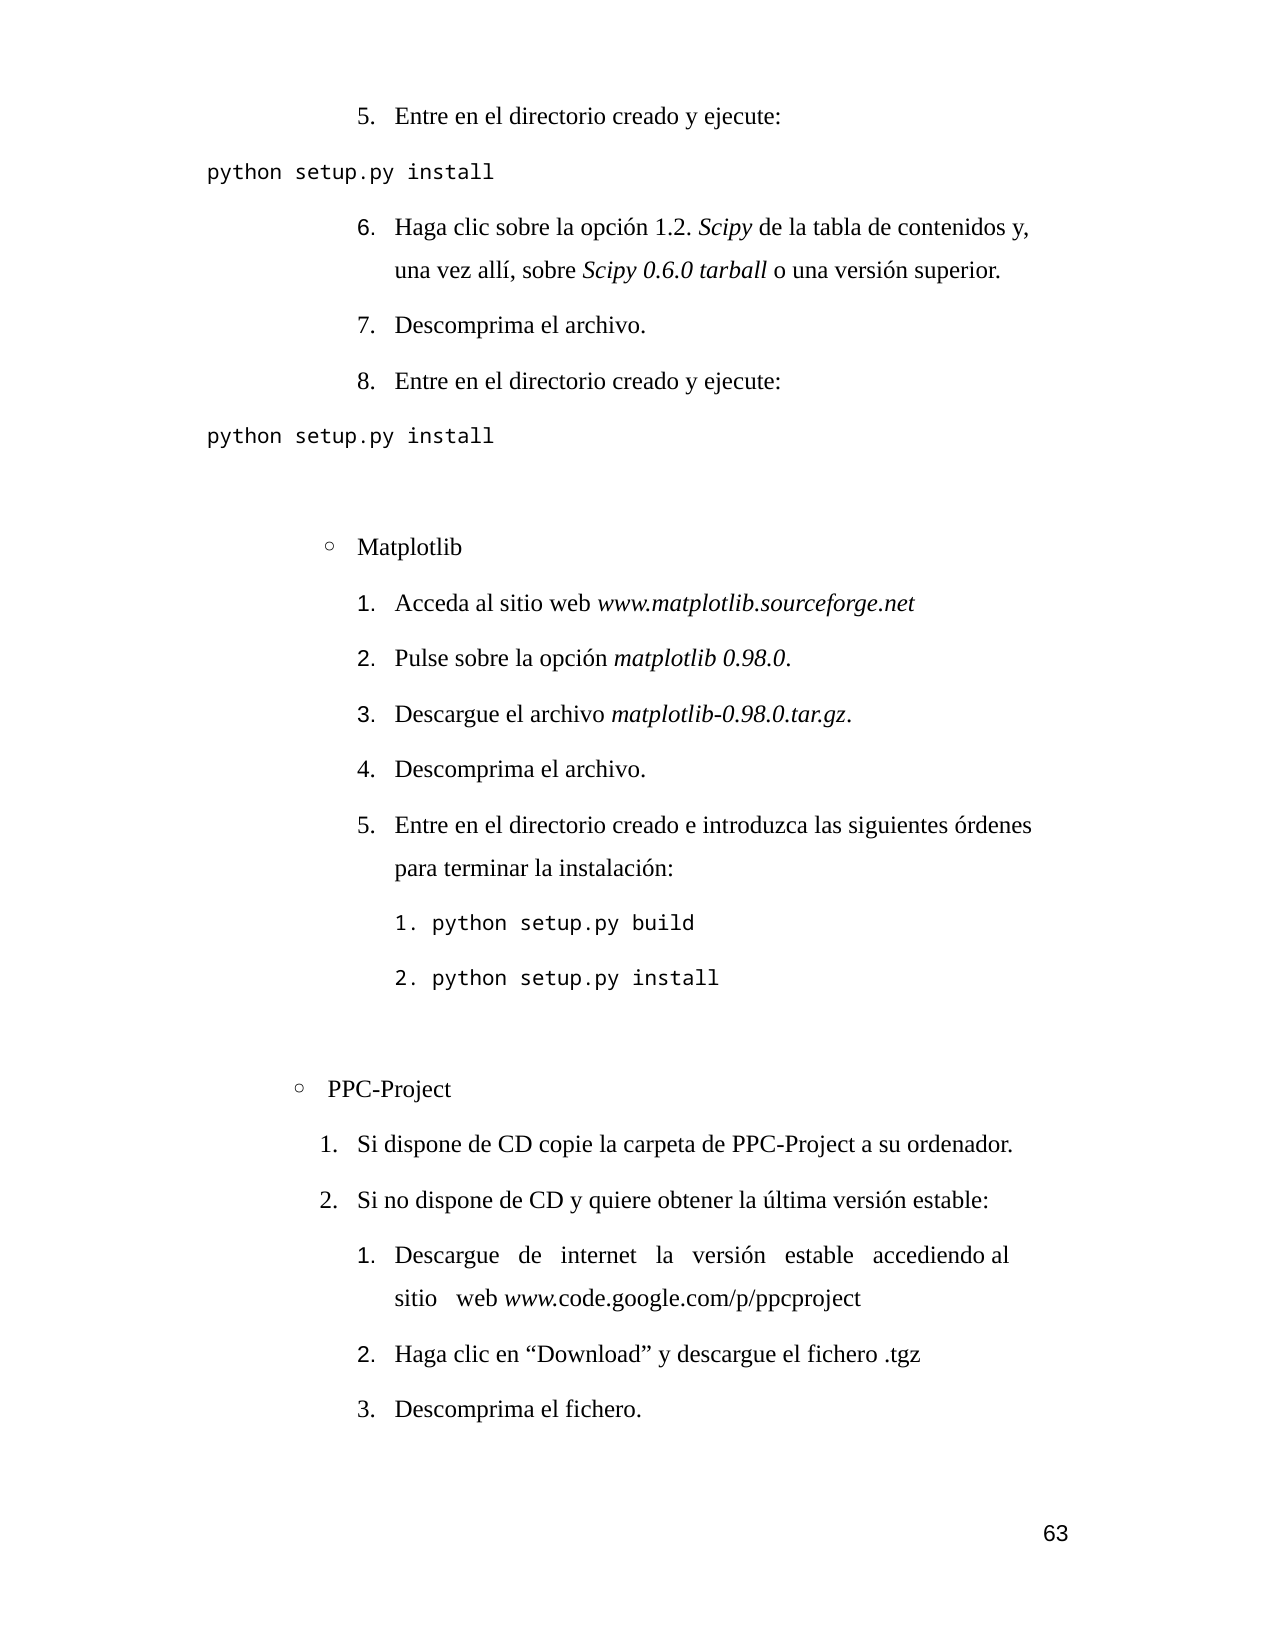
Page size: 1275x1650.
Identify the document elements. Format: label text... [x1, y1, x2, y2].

list Entre en el directorio creado e introduzca las siguientes órdenes para terminar la instalación: [357, 810, 1068, 882]
list Descargue el archivo matplotlib-0.98.0.tar.gz. [357, 699, 1068, 727]
list Descomprima el archivo. [357, 754, 1068, 783]
list Haga clic sobre la opción 1.2. Scipy de la tabla de contenidos y, una vez allí, sobre Scipy 0.6.0 tarball o una versión superior. [357, 212, 1068, 284]
text python setup.py install [207, 422, 1068, 450]
list python setup.py build [394, 908, 1068, 937]
list python setup.py install [394, 963, 1068, 992]
list Matplotlib [319, 532, 1068, 561]
list Entre en el directorio creado y ejecute: [357, 101, 1068, 130]
list PPC-Project [289, 1074, 1068, 1103]
list Si dispone de CD copie la carpeta de PPC-Project a su ordenador. [319, 1129, 1068, 1158]
list Acceda al sitio web www.matplotlib.sourceforge.net [357, 588, 1068, 616]
list Entre en el directorio creado y ejecute: [357, 366, 1068, 395]
list Descomprima el fichero. [357, 1394, 1068, 1423]
list Pulse sobre la opción matplotlib 0.98.0. [357, 643, 1068, 672]
list Si no dispone de CD y quiere obtener la última versión estable: [319, 1185, 1068, 1214]
list Descargue de internet la versión estable accediendo al sitio web www.code.google.com/p/ppcproject [357, 1240, 1068, 1312]
text python setup.py install [207, 157, 1068, 185]
list Descomprima el archivo. [357, 311, 1068, 339]
list Haga clic en “Download” y descargue el fichero .tgz [357, 1339, 1068, 1368]
